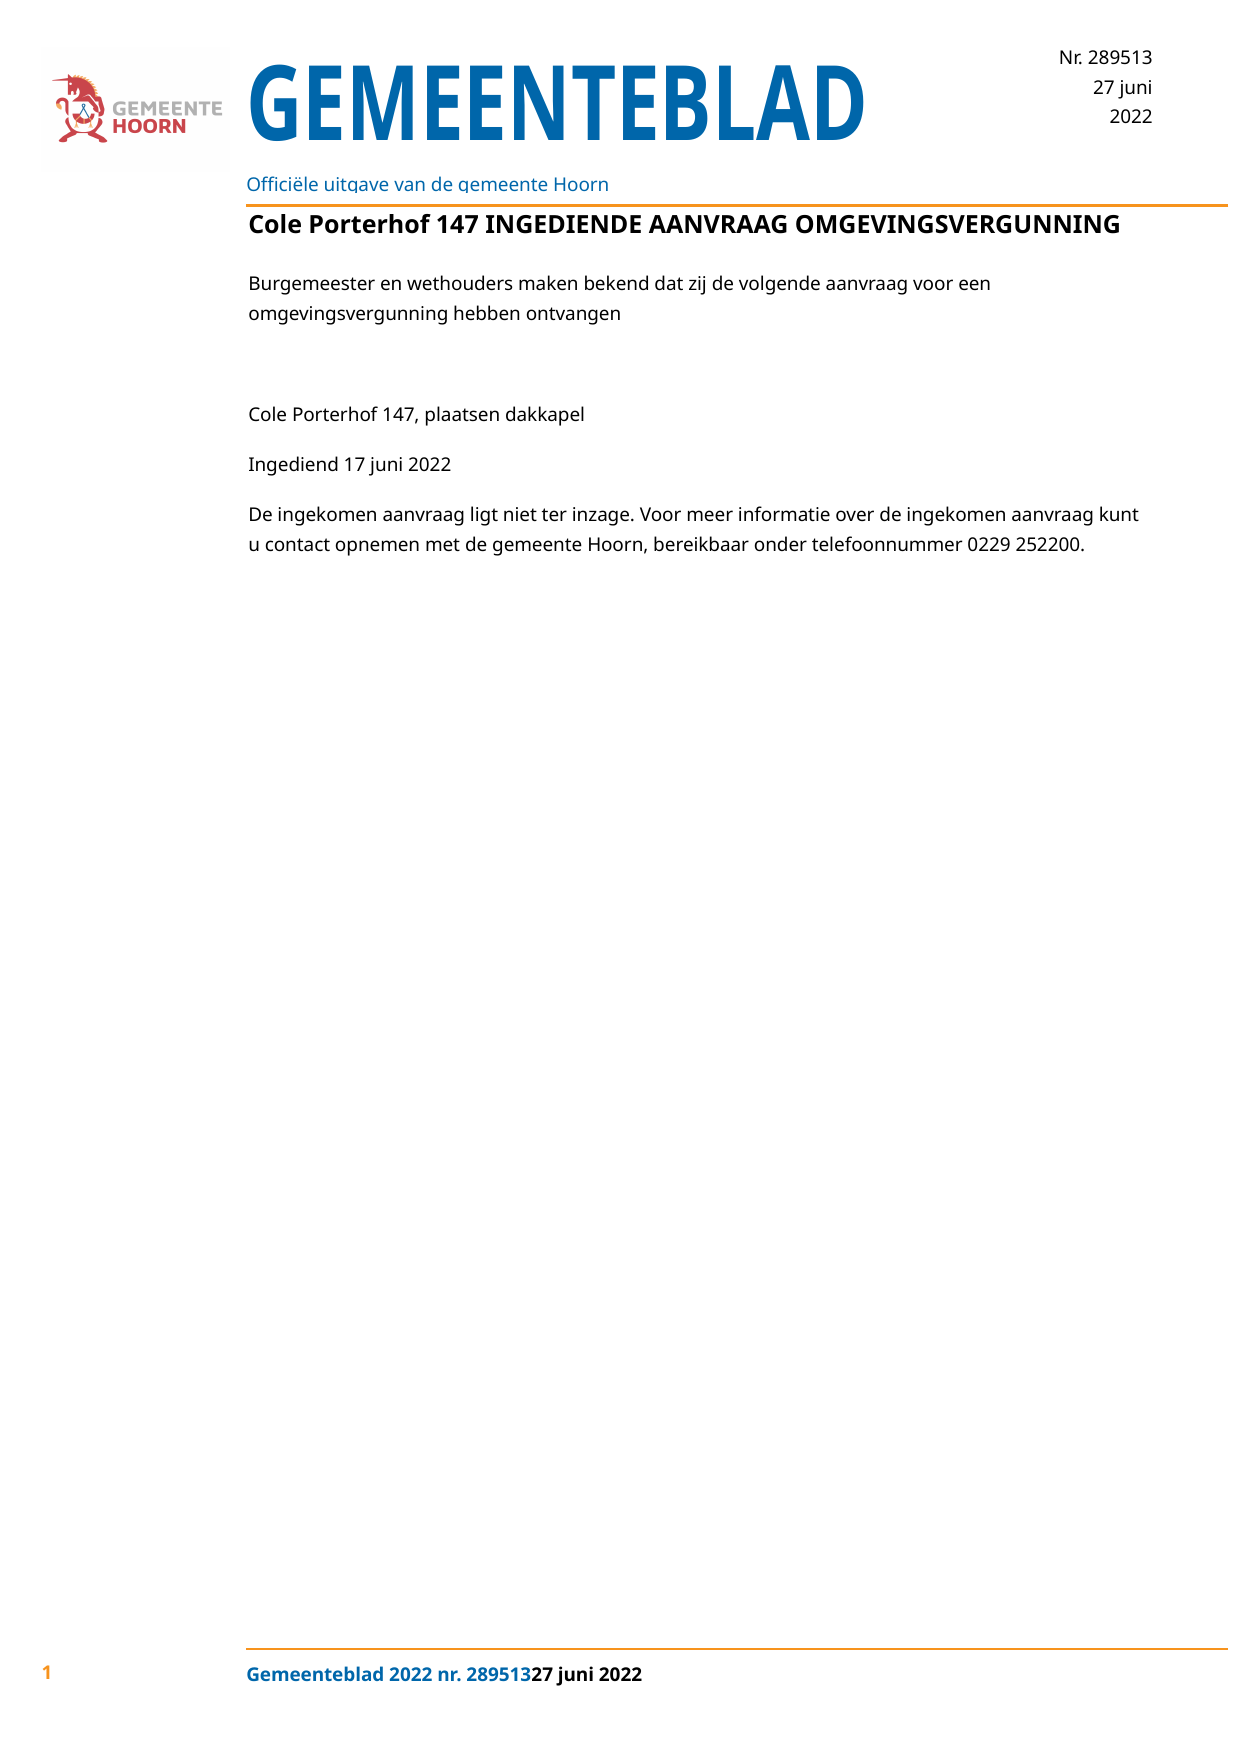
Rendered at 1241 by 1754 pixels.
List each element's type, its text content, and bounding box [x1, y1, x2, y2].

text Cole Porterhof 147, plaatsen dakkapel [248, 401, 1152, 426]
text Cole Porterhof 147 INGEDIENDE AANVRAAG OMGEVINGSVERGUNNING [248, 207, 1152, 241]
text Burgemeester en wethouders maken bekend dat zij de volgende aanvraag voor een omgevingsvergunning hebben ontvangen [248, 270, 1152, 326]
picture [41, 47, 231, 172]
text Ingediend 17 juni 2022 [248, 451, 1152, 477]
text De ingekomen aanvraag ligt niet ter inzage. Voor meer informatie over de ingekomen aanvraag kunt u contact opnemen met de gemeente Hoorn, bereikbaar onder telefoonnummer 0229 252200. [248, 502, 1152, 557]
